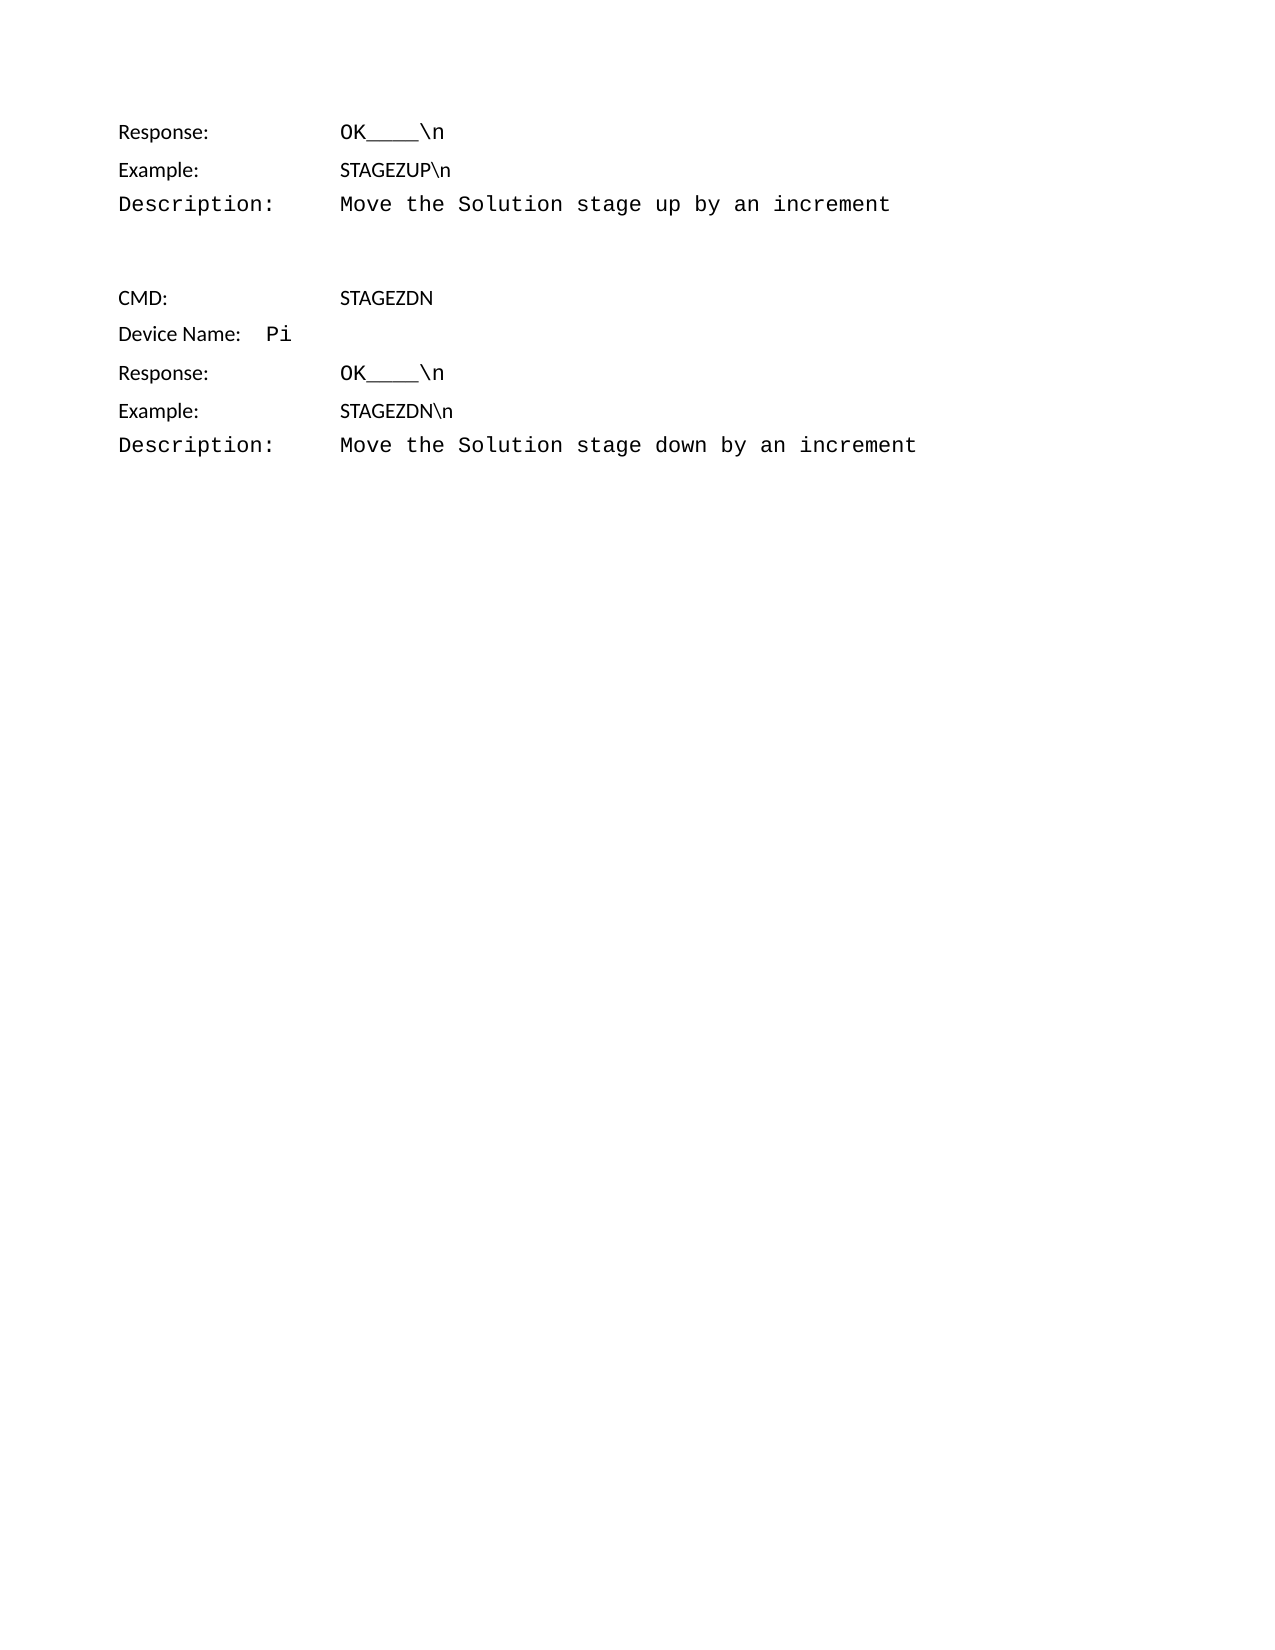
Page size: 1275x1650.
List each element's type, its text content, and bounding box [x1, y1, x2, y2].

text Description: Move the Solution stage up by an increment [118, 193, 1157, 218]
text Example: STAGEZUP\n [118, 156, 1157, 183]
text Response: OK____\n [118, 118, 1157, 146]
text CMD: STAGEZDN [118, 284, 1157, 310]
text Example: STAGEZDN\n [118, 397, 1157, 424]
text Device Name: Pi [118, 320, 1157, 348]
text Response: OK____\n [118, 359, 1157, 387]
text Description: Move the Solution stage down by an increment [118, 434, 1157, 459]
